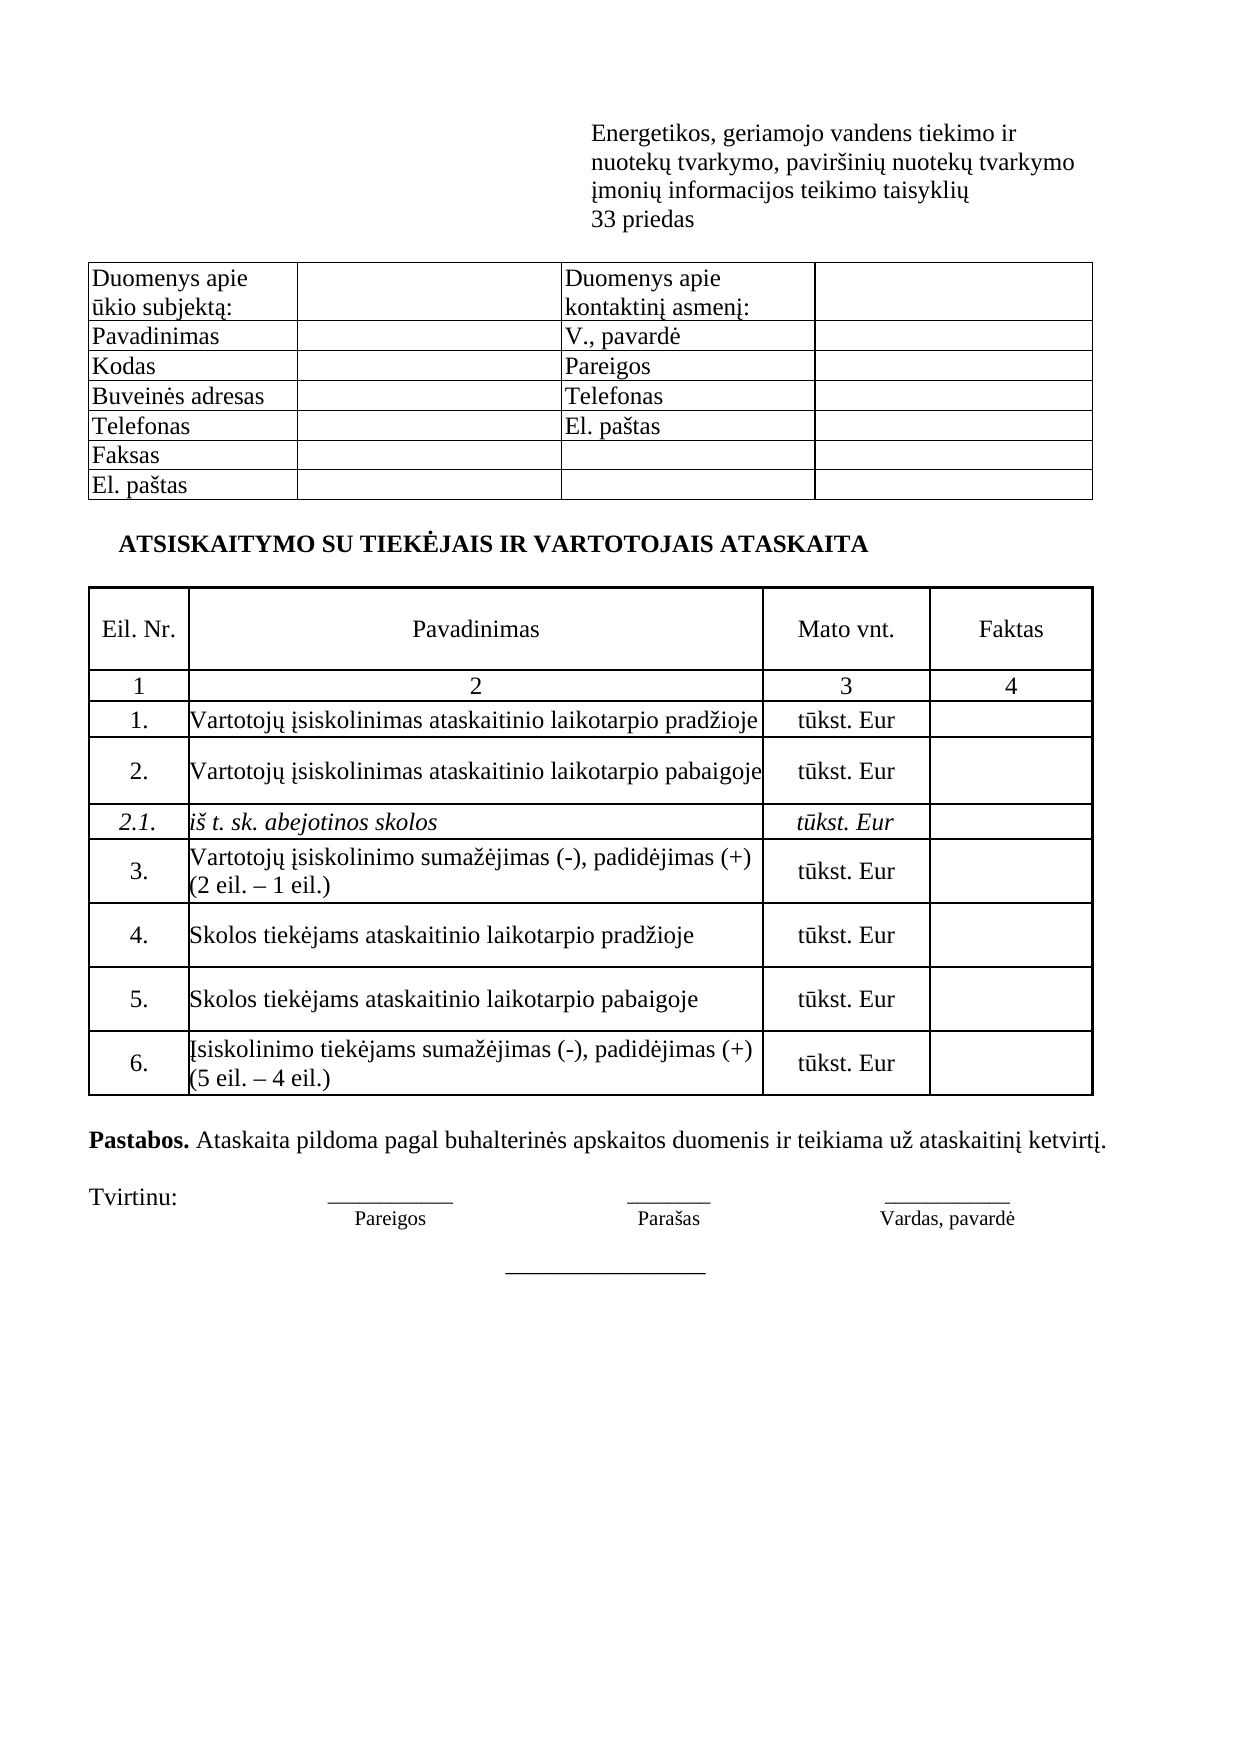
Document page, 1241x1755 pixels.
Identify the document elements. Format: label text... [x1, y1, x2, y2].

table_cell [931, 1032, 1091, 1094]
text Pastabos. Ataskaita pildoma pagal buhalterinės apskaitos duomenis ir teikiama už ataskaitinį ketvirtį. [89, 1125, 1122, 1153]
table_cell [931, 968, 1091, 1030]
table_header Pavadinimas [190, 589, 762, 669]
table_header [816, 263, 1092, 320]
table_header Eil. Nr. [90, 589, 188, 669]
table_cell [816, 351, 1092, 380]
table_cell tūkst. Eur [764, 840, 929, 902]
table_cell Vartotojų įsiskolinimo sumažėjimas (-), padidėjimas (+) (2 eil. – 1 eil.) [190, 840, 762, 902]
table_cell 4 [931, 671, 1091, 700]
text 33 priedas [591, 204, 1122, 233]
table_cell [816, 321, 1092, 350]
table_cell [562, 441, 814, 469]
table_cell [816, 411, 1092, 439]
table_cell Telefonas [89, 411, 297, 439]
table_header ________ Parašas [536, 1182, 802, 1248]
table_header ____________ Pareigos [245, 1182, 536, 1248]
table_cell Vartotojų įsiskolinimas ataskaitinio laikotarpio pabaigoje [190, 738, 762, 803]
table_header ____________ Vardas, pavardė [802, 1182, 1092, 1248]
table_cell Skolos tiekėjams ataskaitinio laikotarpio pradžioje [190, 904, 762, 966]
table_cell 4. [90, 904, 188, 966]
table_cell 5. [90, 968, 188, 1030]
table_cell Telefonas [562, 381, 814, 410]
table_header Duomenys apie kontaktinį asmenį: [562, 263, 814, 320]
table_cell tūkst. Eur [764, 738, 929, 803]
table_cell 3 [764, 671, 929, 700]
table_header Faktas [931, 589, 1091, 669]
table_cell V., pavardė [562, 321, 814, 350]
table_cell iš t. sk. abejotinos skolos [190, 805, 762, 838]
table_cell [298, 351, 561, 380]
text įmonių informacijos teikimo taisyklių [591, 176, 1122, 204]
table_cell El. paštas [89, 470, 297, 499]
text ________________ [89, 1248, 1122, 1277]
table_cell [816, 441, 1092, 469]
table_cell [562, 470, 814, 499]
table_header [298, 263, 561, 320]
table_cell Faksas [89, 441, 297, 469]
table_cell [931, 805, 1091, 838]
text Energetikos, geriamojo vandens tiekimo ir [89, 118, 1122, 147]
table_cell 6. [90, 1032, 188, 1094]
table_cell [931, 904, 1091, 966]
table_cell tūkst. Eur [764, 968, 929, 1030]
table_cell [931, 840, 1091, 902]
table_cell 1. [90, 702, 188, 736]
table_cell 3. [90, 840, 188, 902]
table_cell [298, 411, 561, 439]
table_cell Įsiskolinimo tiekėjams sumažėjimas (-), padidėjimas (+) (5 eil. – 4 eil.) [190, 1032, 762, 1094]
table_cell Kodas [89, 351, 297, 380]
table_cell Pareigos [562, 351, 814, 380]
table_cell [298, 381, 561, 410]
table_cell El. paštas [562, 411, 814, 439]
table_cell 2. [90, 738, 188, 803]
table_cell Vartotojų įsiskolinimas ataskaitinio laikotarpio pradžioje [190, 702, 762, 736]
table_cell tūkst. Eur [764, 805, 929, 838]
table_cell tūkst. Eur [764, 904, 929, 966]
table_cell [816, 470, 1092, 499]
text nuotekų tvarkymo, paviršinių nuotekų tvarkymo [591, 147, 1122, 176]
table_cell tūkst. Eur [764, 1032, 929, 1094]
table_header Tvirtinu: [89, 1182, 245, 1248]
table_cell 1 [90, 671, 188, 700]
table_cell tūkst. Eur [764, 702, 929, 736]
table_header Duomenys apie ūkio subjektą: [89, 263, 297, 320]
table_cell Skolos tiekėjams ataskaitinio laikotarpio pabaigoje [190, 968, 762, 1030]
table_cell [816, 381, 1092, 410]
table_cell 2 [190, 671, 762, 700]
table_cell [931, 738, 1091, 803]
table_cell [298, 470, 561, 499]
text ATSISKAITYMO SU TIEKĖJAIS IR VARTOTOJAIS ATASKAITA [118, 529, 1122, 558]
table_cell [298, 441, 561, 469]
table_header Mato vnt. [764, 589, 929, 669]
table_cell Pavadinimas [89, 321, 297, 350]
table_cell 2.1. [90, 805, 188, 838]
table_cell [298, 321, 561, 350]
table_cell [931, 702, 1091, 736]
table_cell Buveinės adresas [89, 381, 297, 410]
